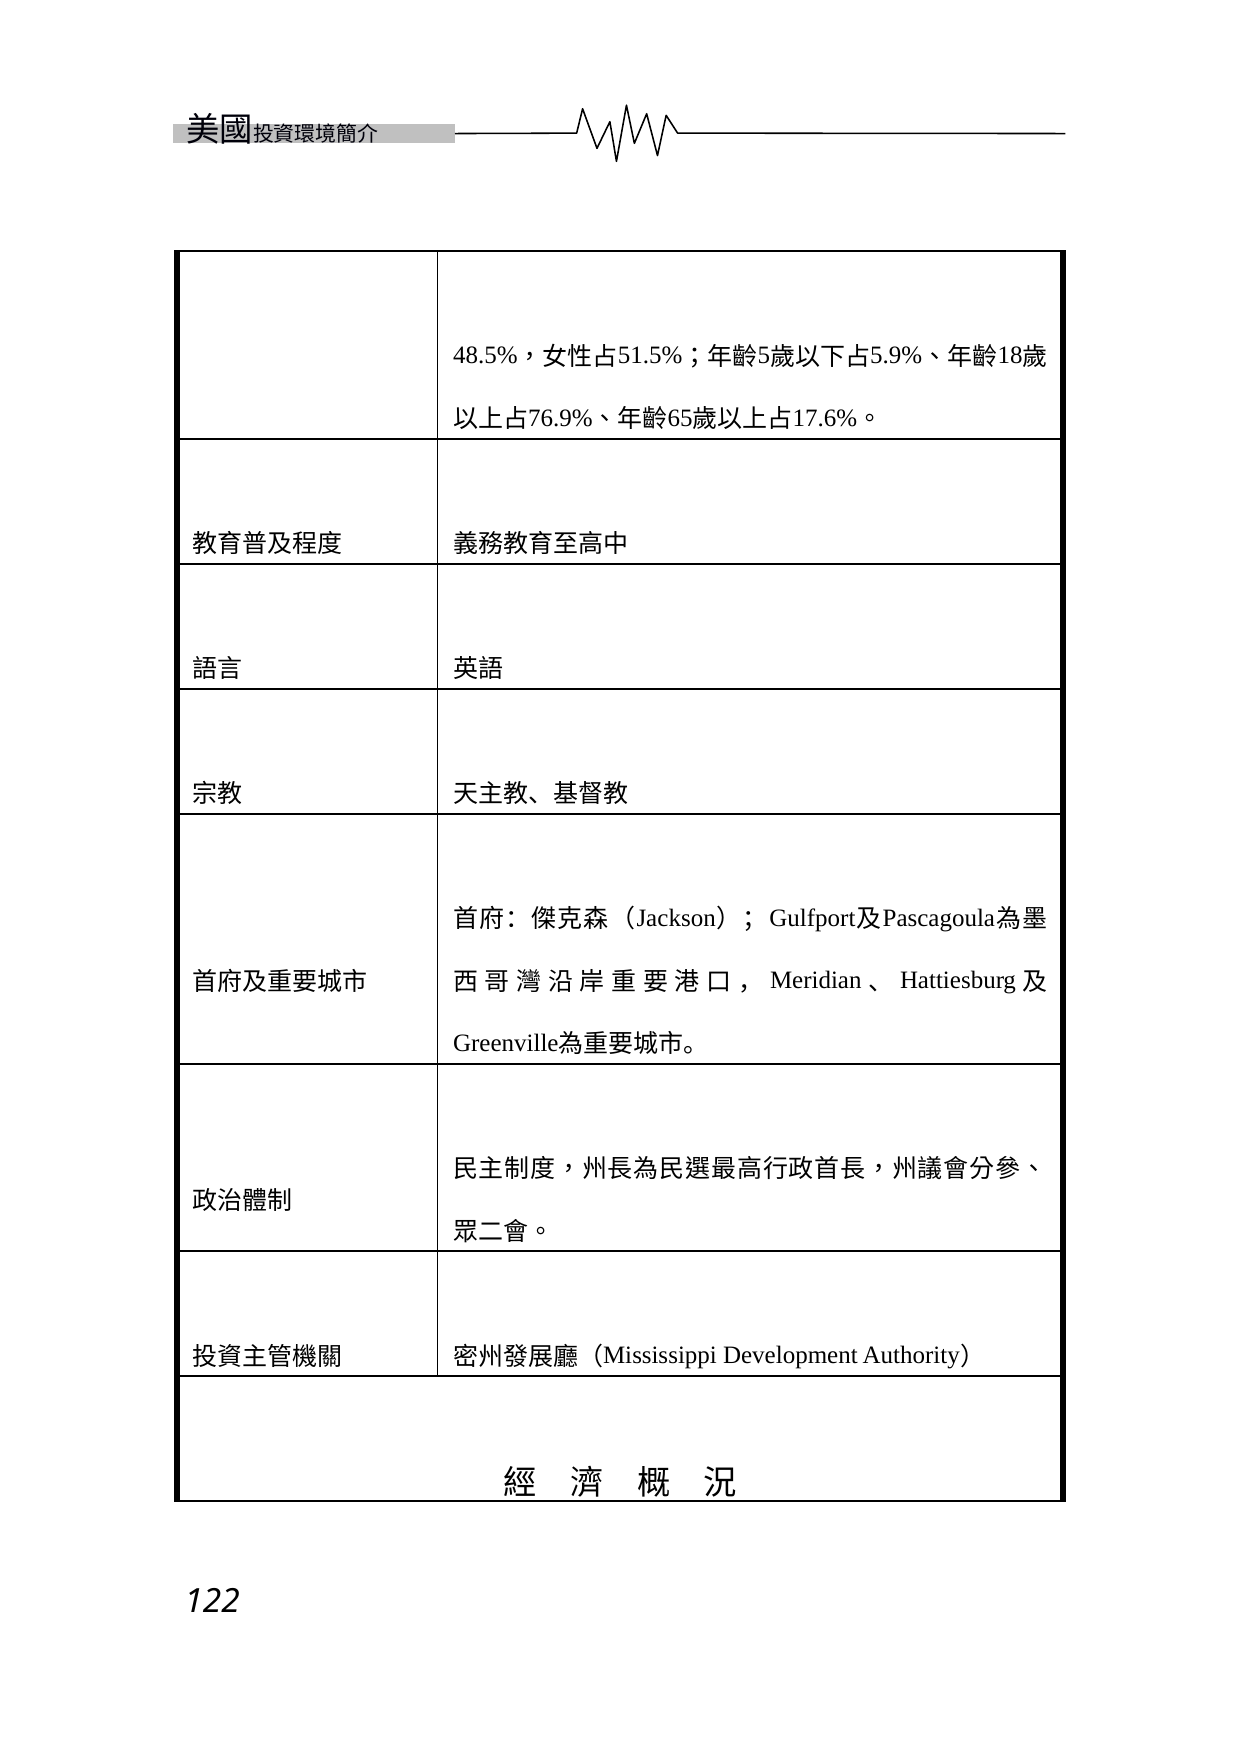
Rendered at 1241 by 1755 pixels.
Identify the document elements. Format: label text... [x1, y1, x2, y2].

table_cell 密州發展廳（Mississippi Development Authority） [438, 1252, 1060, 1375]
table_cell 投資主管機關 [180, 1252, 437, 1375]
table_cell 民主制度，州長為民選最高行政首長，州議會分參、眾二會。 [438, 1065, 1060, 1250]
table_cell [180, 252, 437, 438]
table_cell 英語 [438, 565, 1060, 688]
table_cell 48.5%，女性占51.5%；年齡5歲以下占5.9%、年齡18歲以上占76.9%、年齡65歲以上占17.6%。 [438, 252, 1060, 438]
table_cell 義務教育至高中 [438, 440, 1060, 563]
table_cell 首府及重要城市 [180, 815, 437, 1063]
table_cell 首府：傑克森（Jackson）；Gulfport及Pascagoula為墨西哥灣沿岸重要港口，Meridian、Hattiesburg及Greenville為重要城市。 [438, 815, 1060, 1063]
table_cell 語言 [180, 565, 437, 688]
table_cell 教育普及程度 [180, 440, 437, 563]
table_cell 經 濟 概 況 [180, 1377, 1060, 1500]
table_cell 宗教 [180, 690, 437, 813]
table_cell 天主教、基督教 [438, 690, 1060, 813]
table_cell 政治體制 [180, 1065, 437, 1250]
